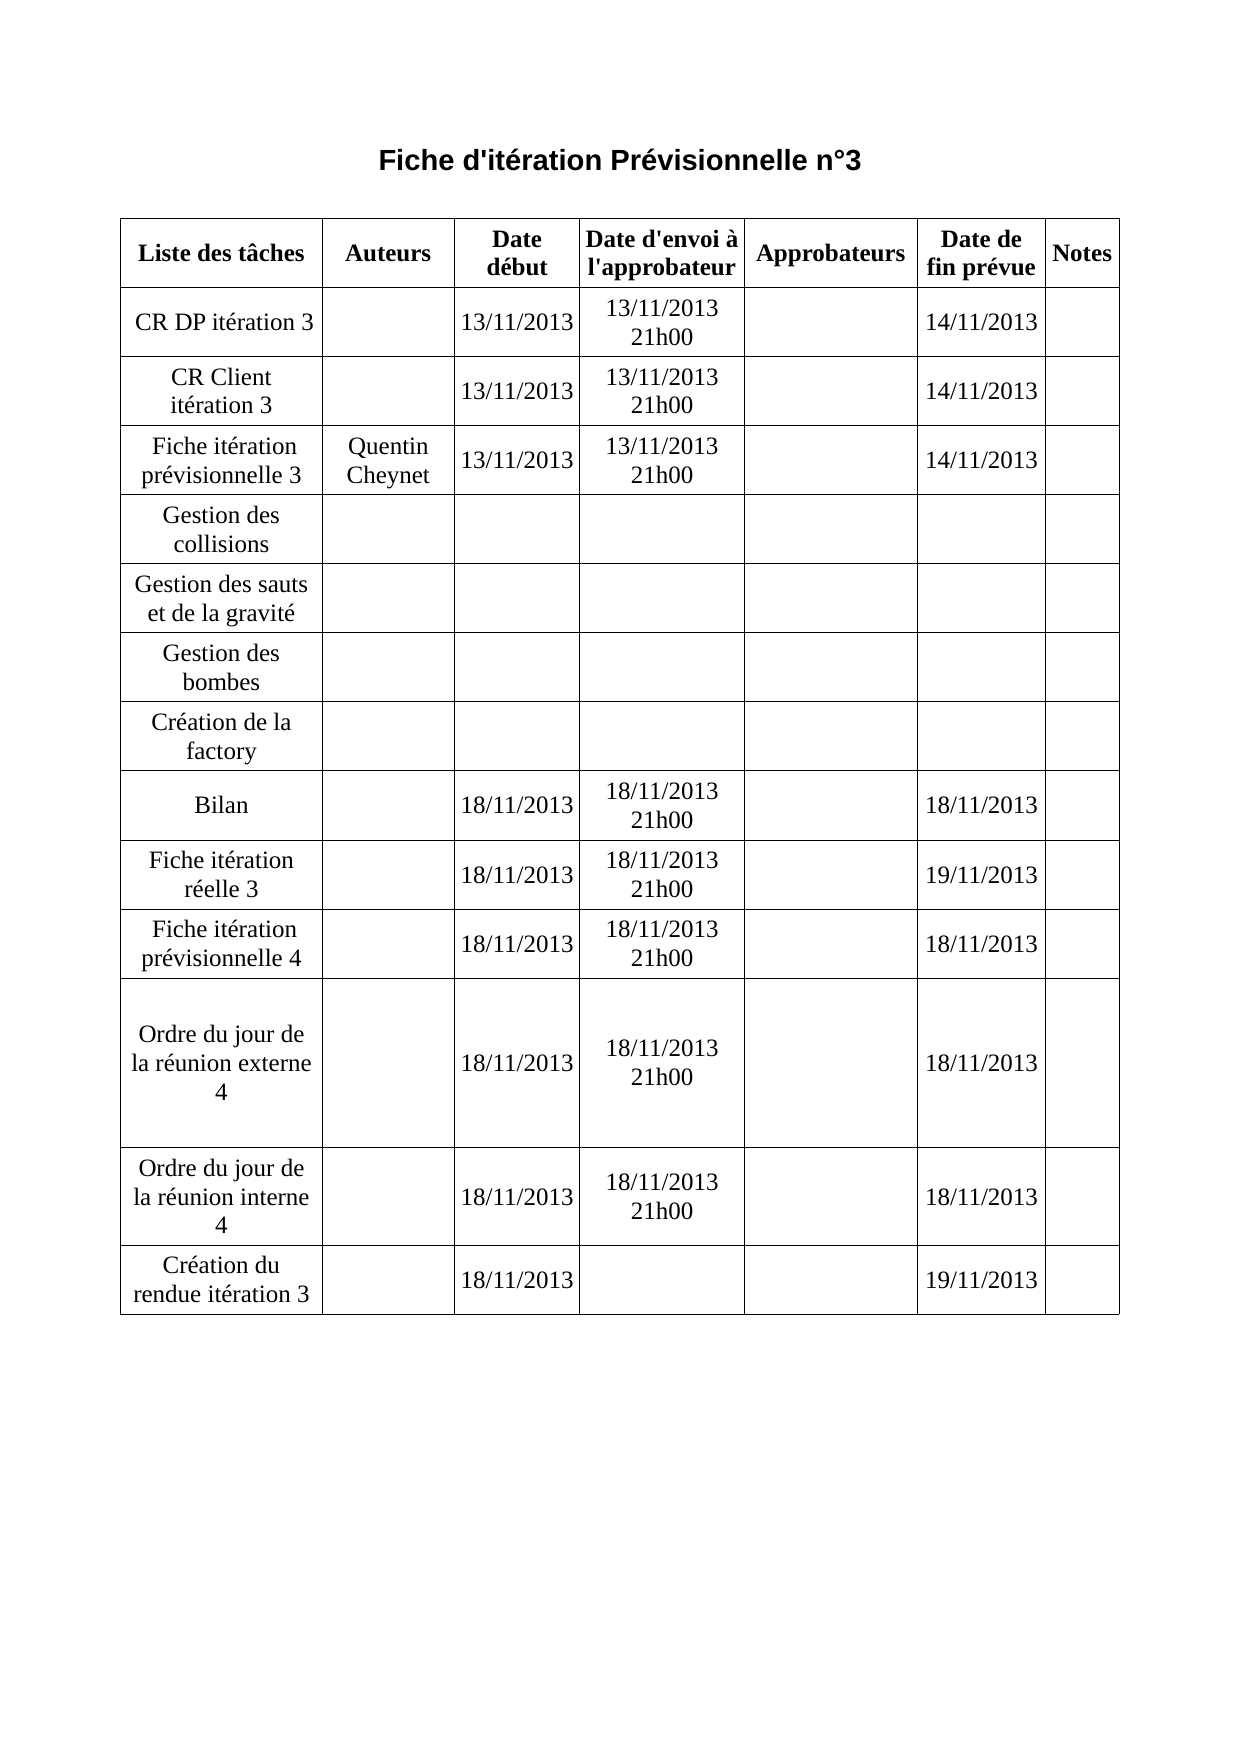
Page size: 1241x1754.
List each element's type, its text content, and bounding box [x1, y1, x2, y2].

table_cell Quentin Cheynet [323, 426, 454, 494]
table_cell 19/11/2013 [918, 841, 1045, 908]
table_cell 13/11/2013 [455, 357, 579, 425]
table_cell Ordre du jour de la réunion externe 4 [121, 979, 322, 1147]
table_cell [918, 702, 1045, 770]
table_cell [323, 1246, 454, 1314]
table_cell [323, 564, 454, 632]
table_cell [580, 564, 744, 632]
table_cell 18/11/2013 [455, 979, 579, 1147]
table_cell [323, 910, 454, 978]
table_cell [918, 564, 1045, 632]
table_cell [455, 633, 579, 701]
table_cell Gestion des sauts et de la gravité [121, 564, 322, 632]
table_cell [1046, 495, 1119, 563]
table_cell [1046, 1246, 1119, 1314]
table_cell [1046, 633, 1119, 701]
table_cell CR Client itération 3 [121, 357, 322, 425]
table_cell Bilan [121, 771, 322, 839]
table_cell Gestion des bombes [121, 633, 322, 701]
table_cell 14/11/2013 [918, 426, 1045, 494]
table_cell Fiche itération réelle 3 [121, 841, 322, 908]
table_cell [323, 288, 454, 356]
table_cell [580, 495, 744, 563]
table_cell [745, 1148, 917, 1245]
table_cell 13/11/2013 [455, 426, 579, 494]
table_cell 14/11/2013 [918, 357, 1045, 425]
table_header Date de fin prévue [918, 219, 1045, 287]
table_cell Ordre du jour de la réunion interne 4 [121, 1148, 322, 1245]
table_cell 13/11/2013 [455, 288, 579, 356]
table_cell 18/11/2013 [455, 1148, 579, 1245]
table_cell 18/11/2013 [455, 910, 579, 978]
table_header Liste des tâches [121, 219, 322, 287]
table_header Auteurs [323, 219, 454, 287]
table_cell [580, 1246, 744, 1314]
table_cell [745, 633, 917, 701]
table_cell [323, 841, 454, 908]
table_cell 13/11/2013 21h00 [580, 426, 744, 494]
table_cell 18/11/2013 [918, 910, 1045, 978]
table_cell [745, 495, 917, 563]
table_cell [745, 702, 917, 770]
table_cell 18/11/2013 21h00 [580, 979, 744, 1147]
table_cell 18/11/2013 21h00 [580, 910, 744, 978]
table_cell [455, 564, 579, 632]
table_cell Création du rendue itération 3 [121, 1246, 322, 1314]
table_cell 13/11/2013 21h00 [580, 288, 744, 356]
table_cell [1046, 841, 1119, 908]
table_cell 18/11/2013 [455, 771, 579, 839]
table_cell 19/11/2013 [918, 1246, 1045, 1314]
table_cell [745, 979, 917, 1147]
table_cell [1046, 357, 1119, 425]
table_header Date d'envoi à l'approbateur [580, 219, 744, 287]
table_cell 18/11/2013 [918, 771, 1045, 839]
table_cell 18/11/2013 21h00 [580, 841, 744, 908]
table_cell [455, 702, 579, 770]
table_cell [1046, 288, 1119, 356]
table_cell [745, 1246, 917, 1314]
table_cell [323, 633, 454, 701]
table_cell 18/11/2013 21h00 [580, 771, 744, 839]
table_cell 18/11/2013 [455, 1246, 579, 1314]
table_cell CR DP itération 3 [121, 288, 322, 356]
subtitle Fiche d'itération Prévisionnelle n°3 [118, 143, 1122, 177]
table_cell [745, 771, 917, 839]
table_cell [918, 633, 1045, 701]
table_cell 18/11/2013 [918, 1148, 1045, 1245]
table_cell [455, 495, 579, 563]
table_header Approbateurs [745, 219, 917, 287]
table_cell [580, 633, 744, 701]
table_cell [1046, 702, 1119, 770]
table_cell [1046, 426, 1119, 494]
table_cell 14/11/2013 [918, 288, 1045, 356]
table_cell [323, 1148, 454, 1245]
table_cell 13/11/2013 21h00 [580, 357, 744, 425]
table_cell Fiche itération prévisionnelle 3 [121, 426, 322, 494]
table_cell [323, 357, 454, 425]
table_cell Gestion des collisions [121, 495, 322, 563]
table_cell [1046, 564, 1119, 632]
table_cell [745, 288, 917, 356]
table_cell Fiche itération prévisionnelle 4 [121, 910, 322, 978]
table_cell [580, 702, 744, 770]
table_cell [745, 357, 917, 425]
table_cell 18/11/2013 21h00 [580, 1148, 744, 1245]
table_cell [1046, 1148, 1119, 1245]
table_cell [323, 702, 454, 770]
table_header Date début [455, 219, 579, 287]
table_cell [745, 841, 917, 908]
table_cell [1046, 979, 1119, 1147]
table_cell [323, 979, 454, 1147]
table_cell [323, 771, 454, 839]
table_cell [918, 495, 1045, 563]
table_cell Création de la factory [121, 702, 322, 770]
table_header Notes [1046, 219, 1119, 287]
table_cell [745, 910, 917, 978]
table_cell [745, 564, 917, 632]
table_cell [323, 495, 454, 563]
table_cell [745, 426, 917, 494]
table_cell 18/11/2013 [455, 841, 579, 908]
table_cell 18/11/2013 [918, 979, 1045, 1147]
table_cell [1046, 771, 1119, 839]
table_cell [1046, 910, 1119, 978]
